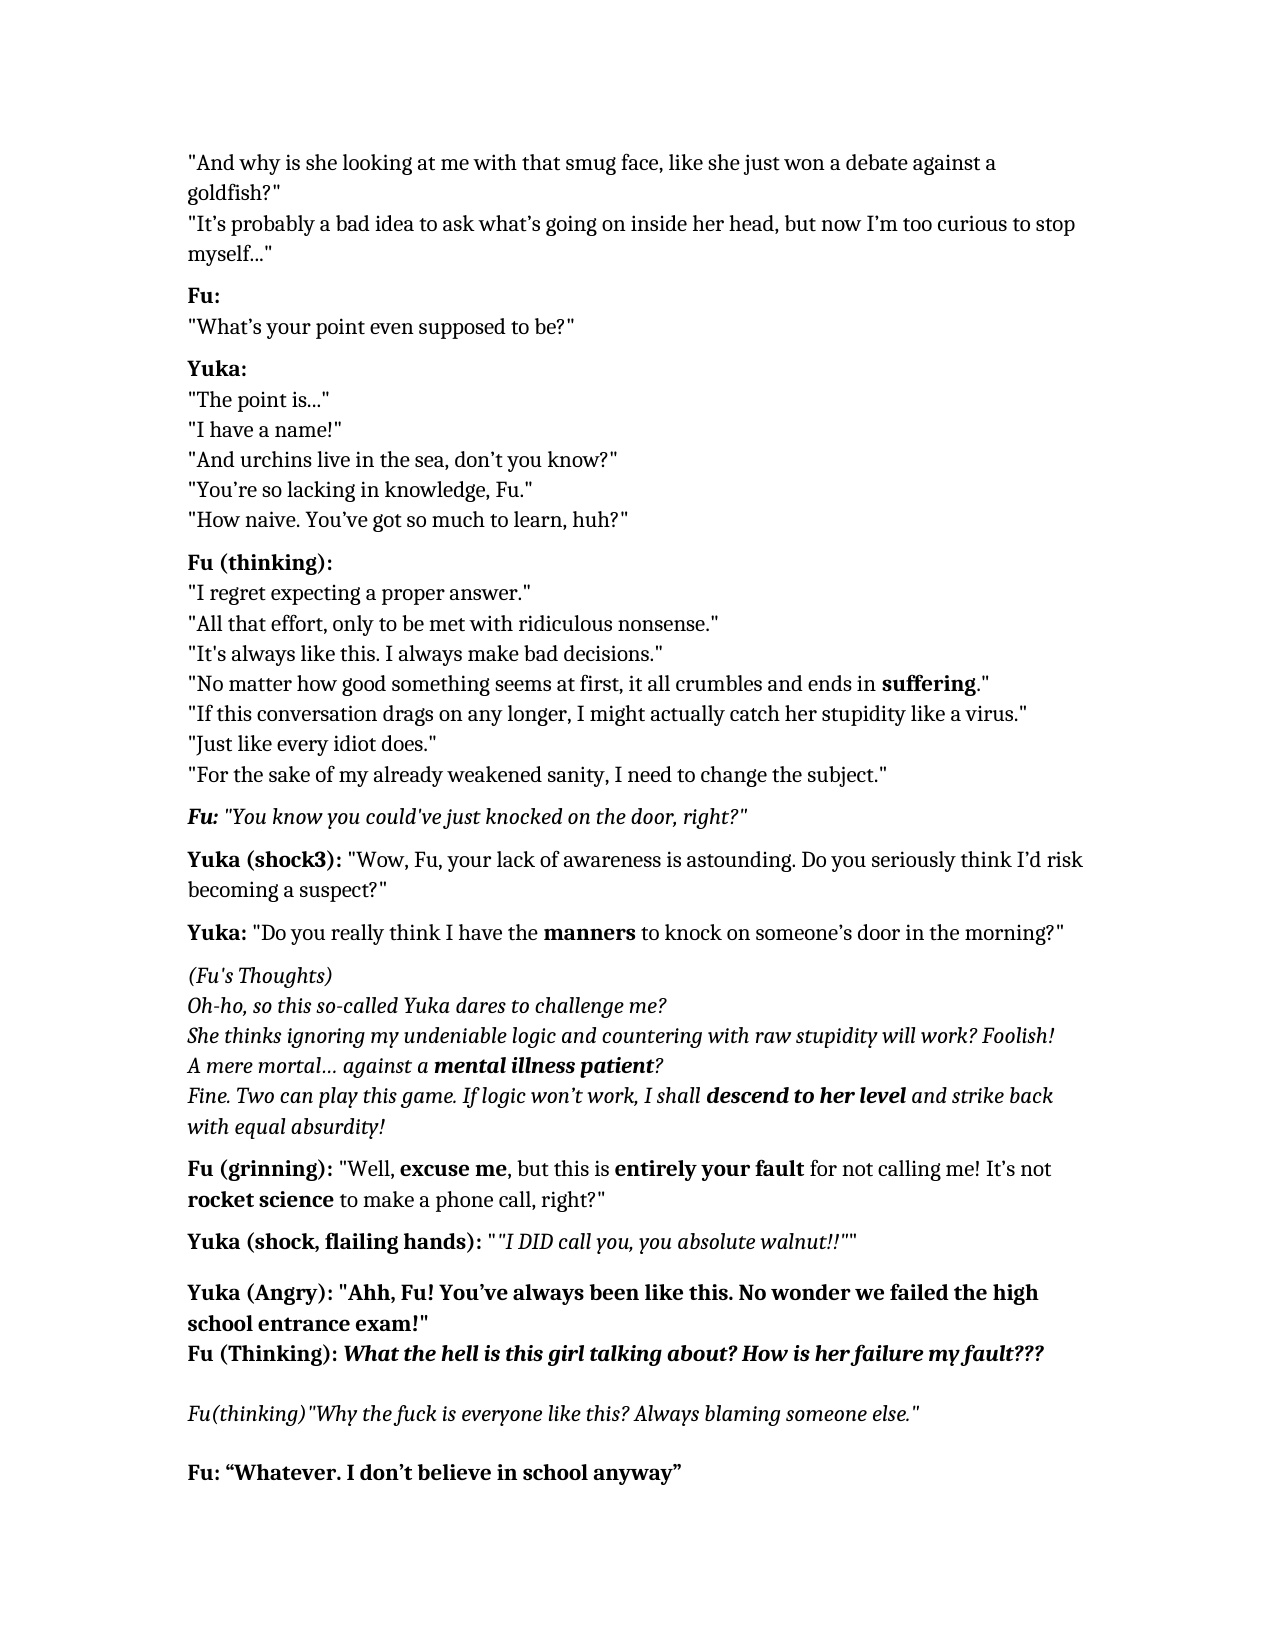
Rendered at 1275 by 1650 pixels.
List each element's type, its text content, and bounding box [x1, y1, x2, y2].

text Fu: "What’s your point even supposed to be?" [187, 283, 1087, 340]
text "And why is she looking at me with that smug face, like she just won a debate against a goldfish?" "It’s probably a bad idea to ask what’s going on inside her head, but now I’m too curious to stop myself..." [187, 150, 1087, 267]
text Fu (thinking): "I regret expecting a proper answer." "All that effort, only to be met with ridiculous nonsense." "It's always like this. I always make bad decisions." "No matter how good something seems at first, it all crumbles and ends in suffering." "If this conversation drags on any longer, I might actually catch her stupidity like a virus." "Just like every idiot does." "For the sake of my already weakened sanity, I need to change the subject." [187, 550, 1087, 788]
text Yuka (shock, flailing hands): ""I DID call you, you absolute walnut!!"" [187, 1229, 1087, 1256]
text Yuka (Angry): "Ahh, Fu! You’ve always been like this. No wonder we failed the high school entrance exam!" Fu (Thinking): What the hell is this girl talking about? How is her failure my fault??? [187, 1280, 1087, 1367]
text Fu(thinking)"Why the fuck is everyone like this? Always blaming someone else." [187, 1400, 1087, 1427]
text Fu (grinning): "Well, excuse me, but this is entirely your fault for not calling me! It’s not rocket science to make a phone call, right?" [187, 1156, 1087, 1213]
text Yuka (shock3): "Wow, Fu, your lack of awareness is astounding. Do you seriously think I’d risk becoming a suspect?" [187, 847, 1087, 903]
text Yuka: "The point is..." "I have a name!" "And urchins live in the sea, don’t you know?" "You’re so lacking in knowledge, Fu." "How naive. You’ve got so much to learn, huh?" [187, 356, 1087, 534]
text Yuka: "Do you really think I have the manners to knock on someone’s door in the morning?" [187, 920, 1087, 946]
text Fu: "You know you could've just knocked on the door, right?" [187, 804, 1087, 831]
text (Fu's Thoughts) Oh-ho, so this so-called Yuka dares to challenge me? She thinks ignoring my undeniable logic and countering with raw stupidity will work? Foolish! A mere mortal… against a mental illness patient? Fine. Two can play this game. If logic won’t work, I shall descend to her level and strike back with equal absurdity! [187, 962, 1087, 1140]
text Fu: “Whatever. I don’t believe in school anyway” [187, 1460, 1087, 1486]
